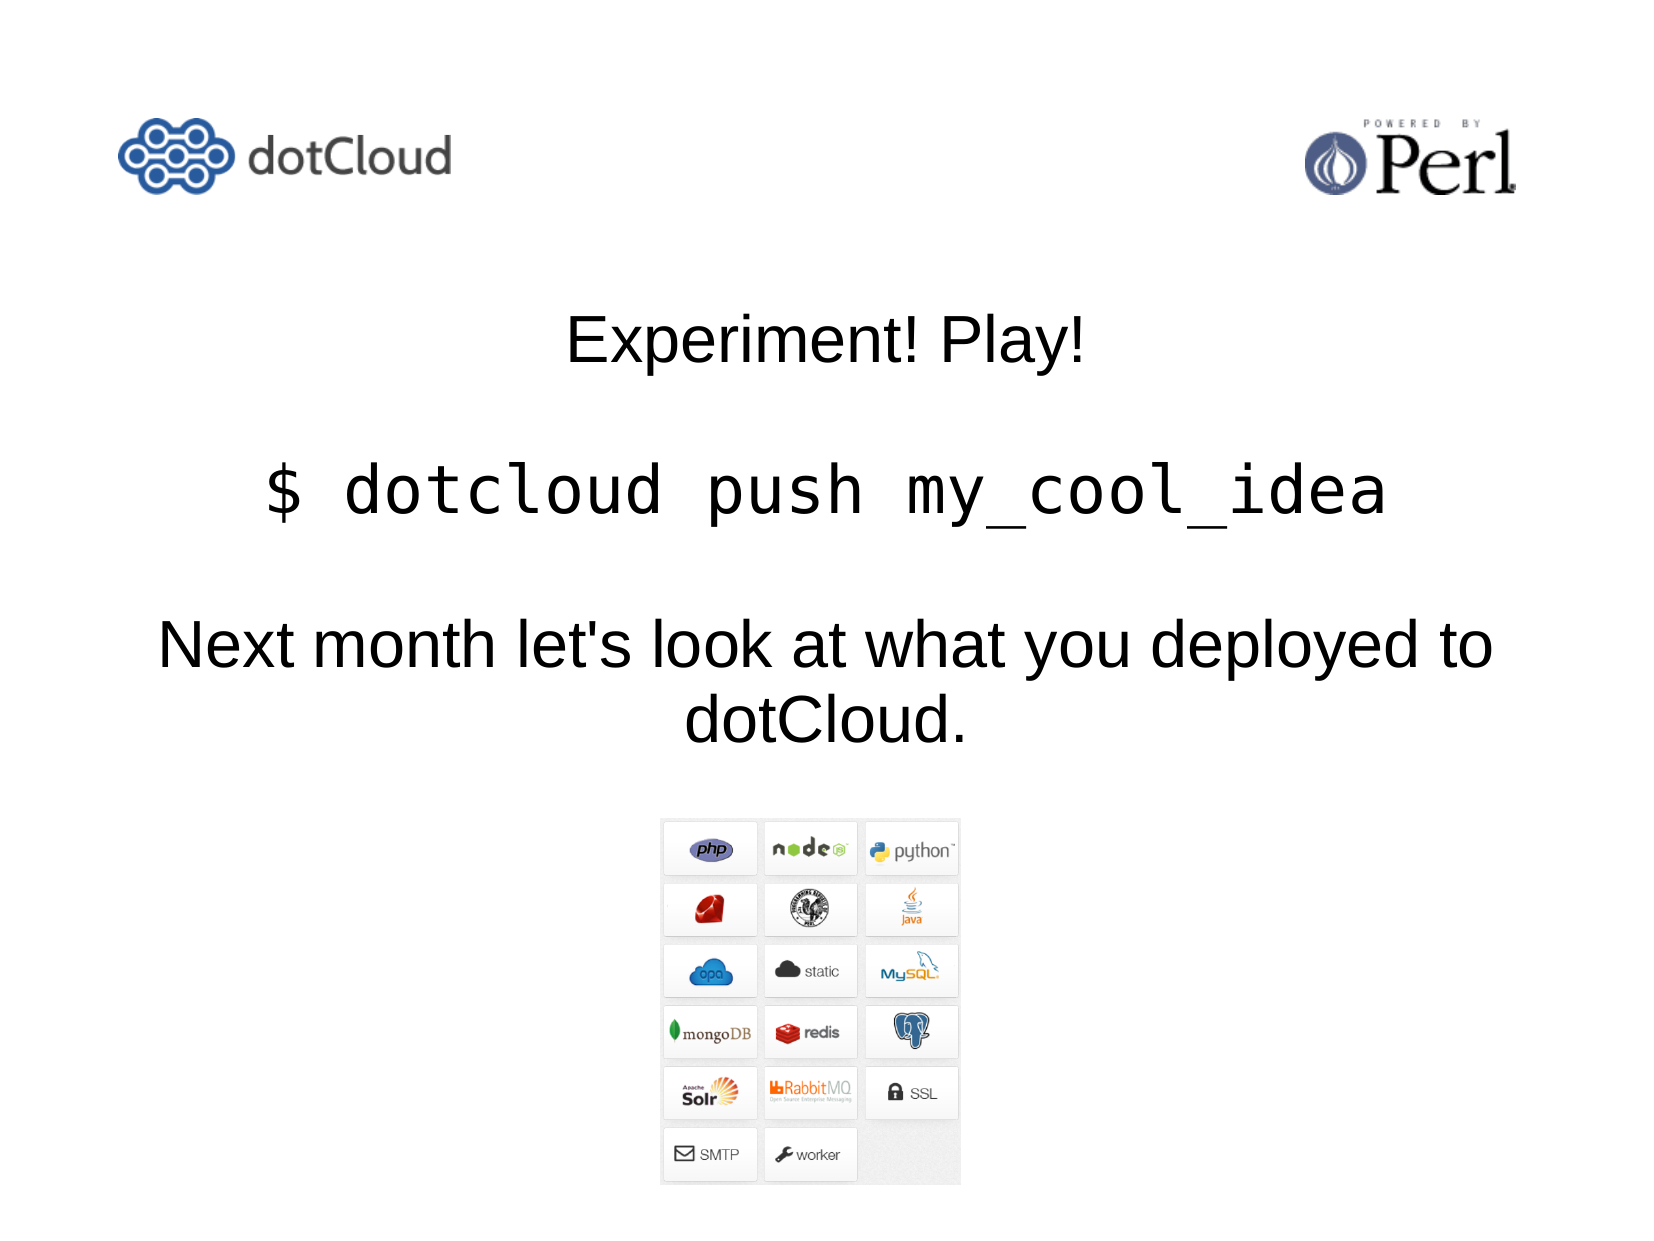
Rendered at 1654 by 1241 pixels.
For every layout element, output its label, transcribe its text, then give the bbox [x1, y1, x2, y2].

picture [1305, 115, 1516, 196]
picture [660, 818, 961, 1186]
picture [118, 118, 451, 196]
subtitle Experiment! Play! $ dotcloud push my_cool_idea Next month let's look at what you deployed to dotCloud. [82, 49, 1571, 1010]
